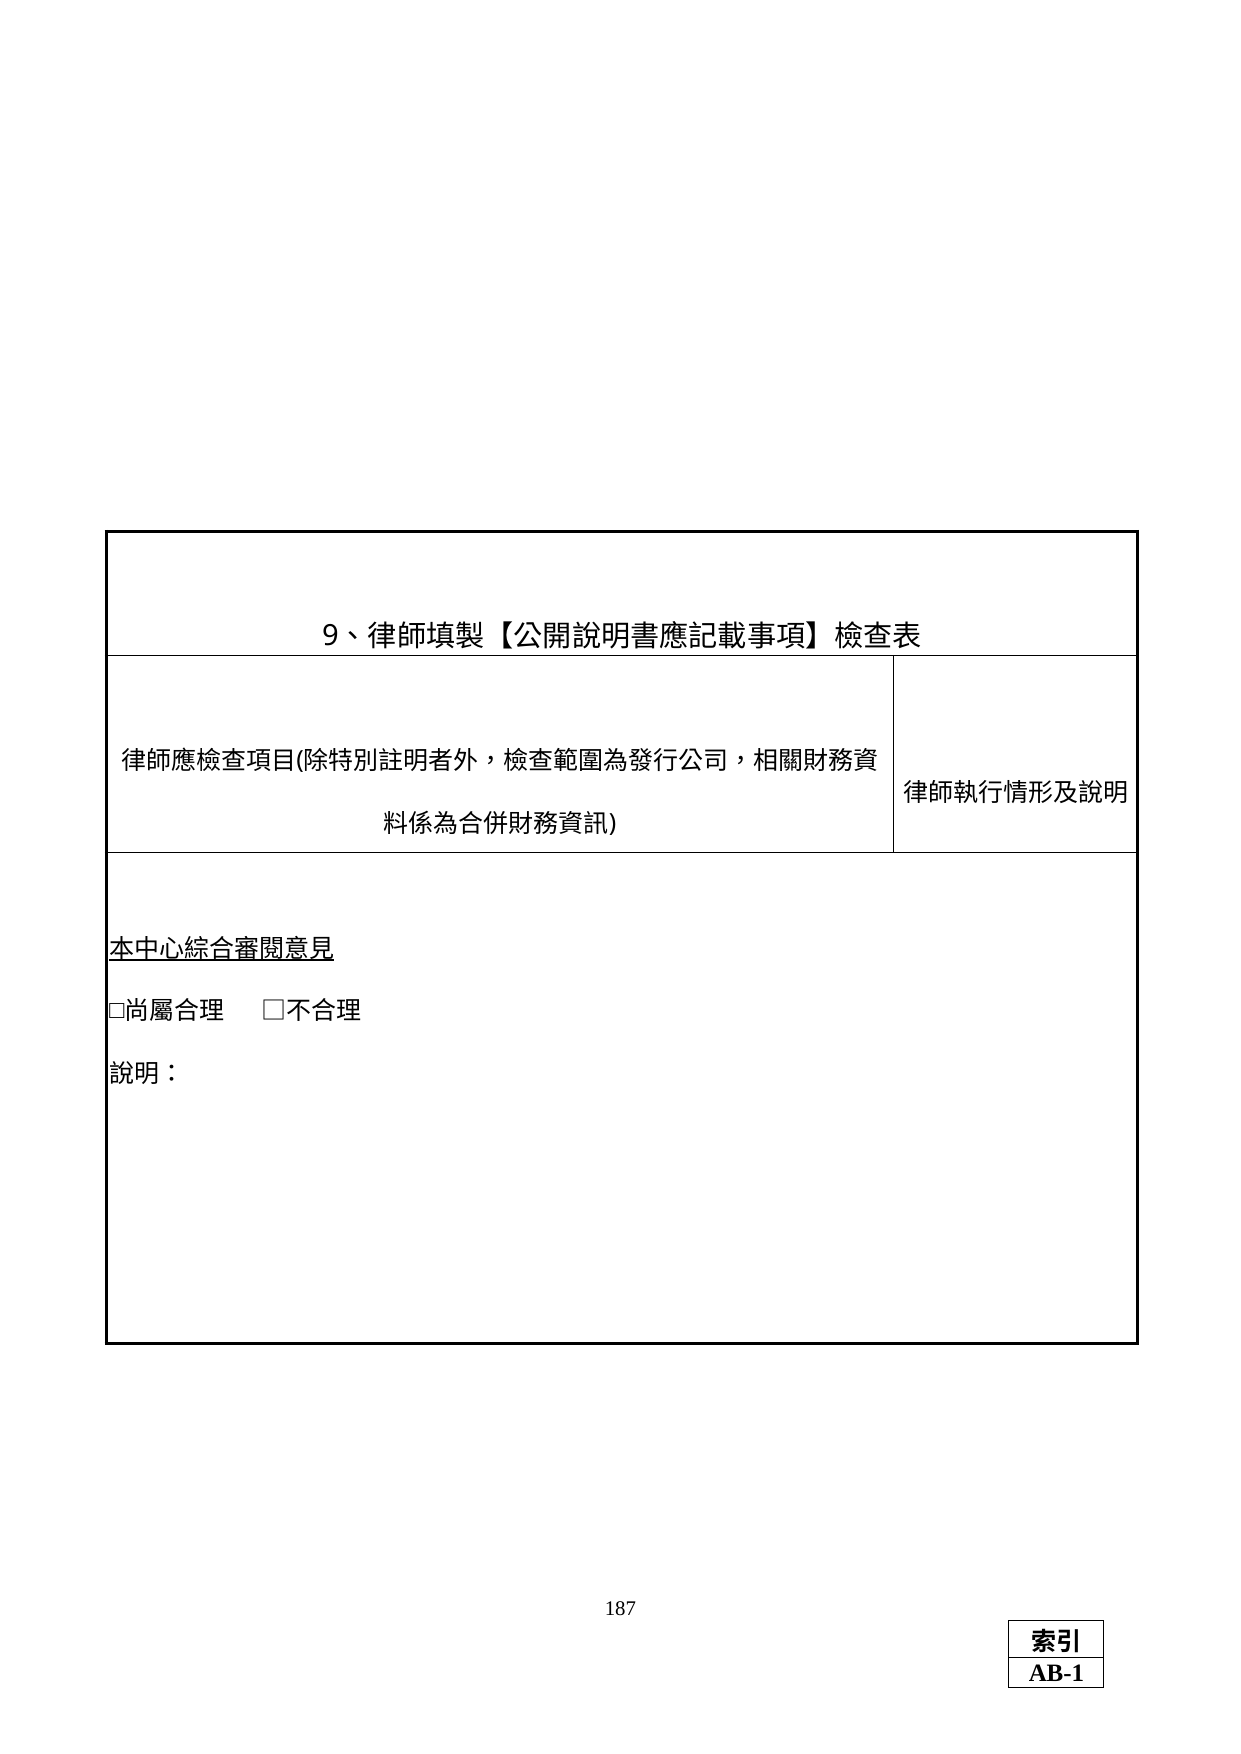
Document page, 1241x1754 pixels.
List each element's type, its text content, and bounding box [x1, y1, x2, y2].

table_cell 律師執行情形及說明 [894, 656, 1136, 852]
table_cell 律師應檢查項目(除特別註明者外，檢查範圍為發行公司，相關財務資料係為合併財務資訊) [108, 656, 893, 852]
table_header 9、律師填製【公開說明書應記載事項】檢查表 [108, 533, 1136, 655]
table_cell 本中心綜合審閱意見 □尚屬合理 □不合理 說明： [108, 853, 1136, 1342]
